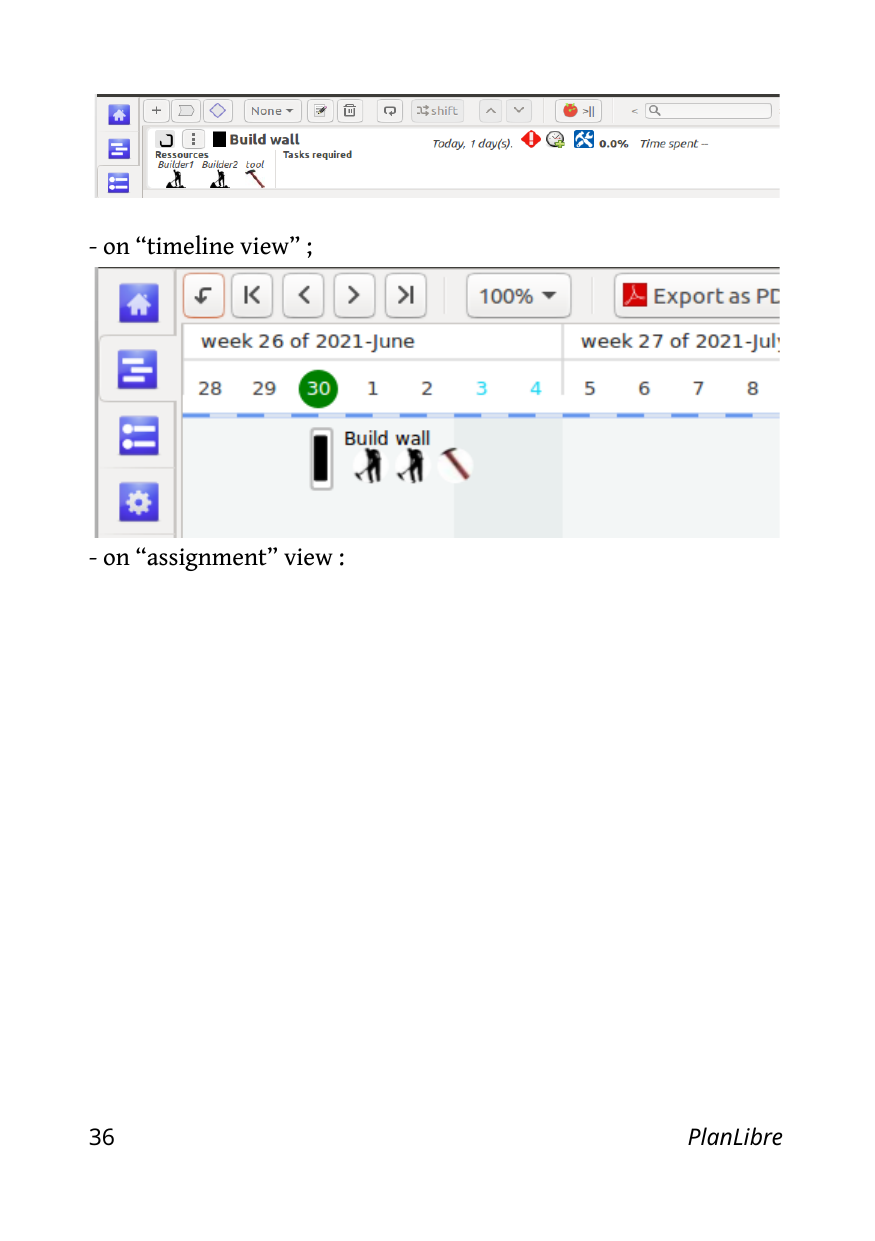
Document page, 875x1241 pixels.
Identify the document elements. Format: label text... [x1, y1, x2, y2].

text - on “timeline view” ; [88, 233, 786, 262]
picture [94, 267, 780, 538]
picture [94, 94, 780, 198]
text - on “assignment” view : [88, 543, 786, 572]
